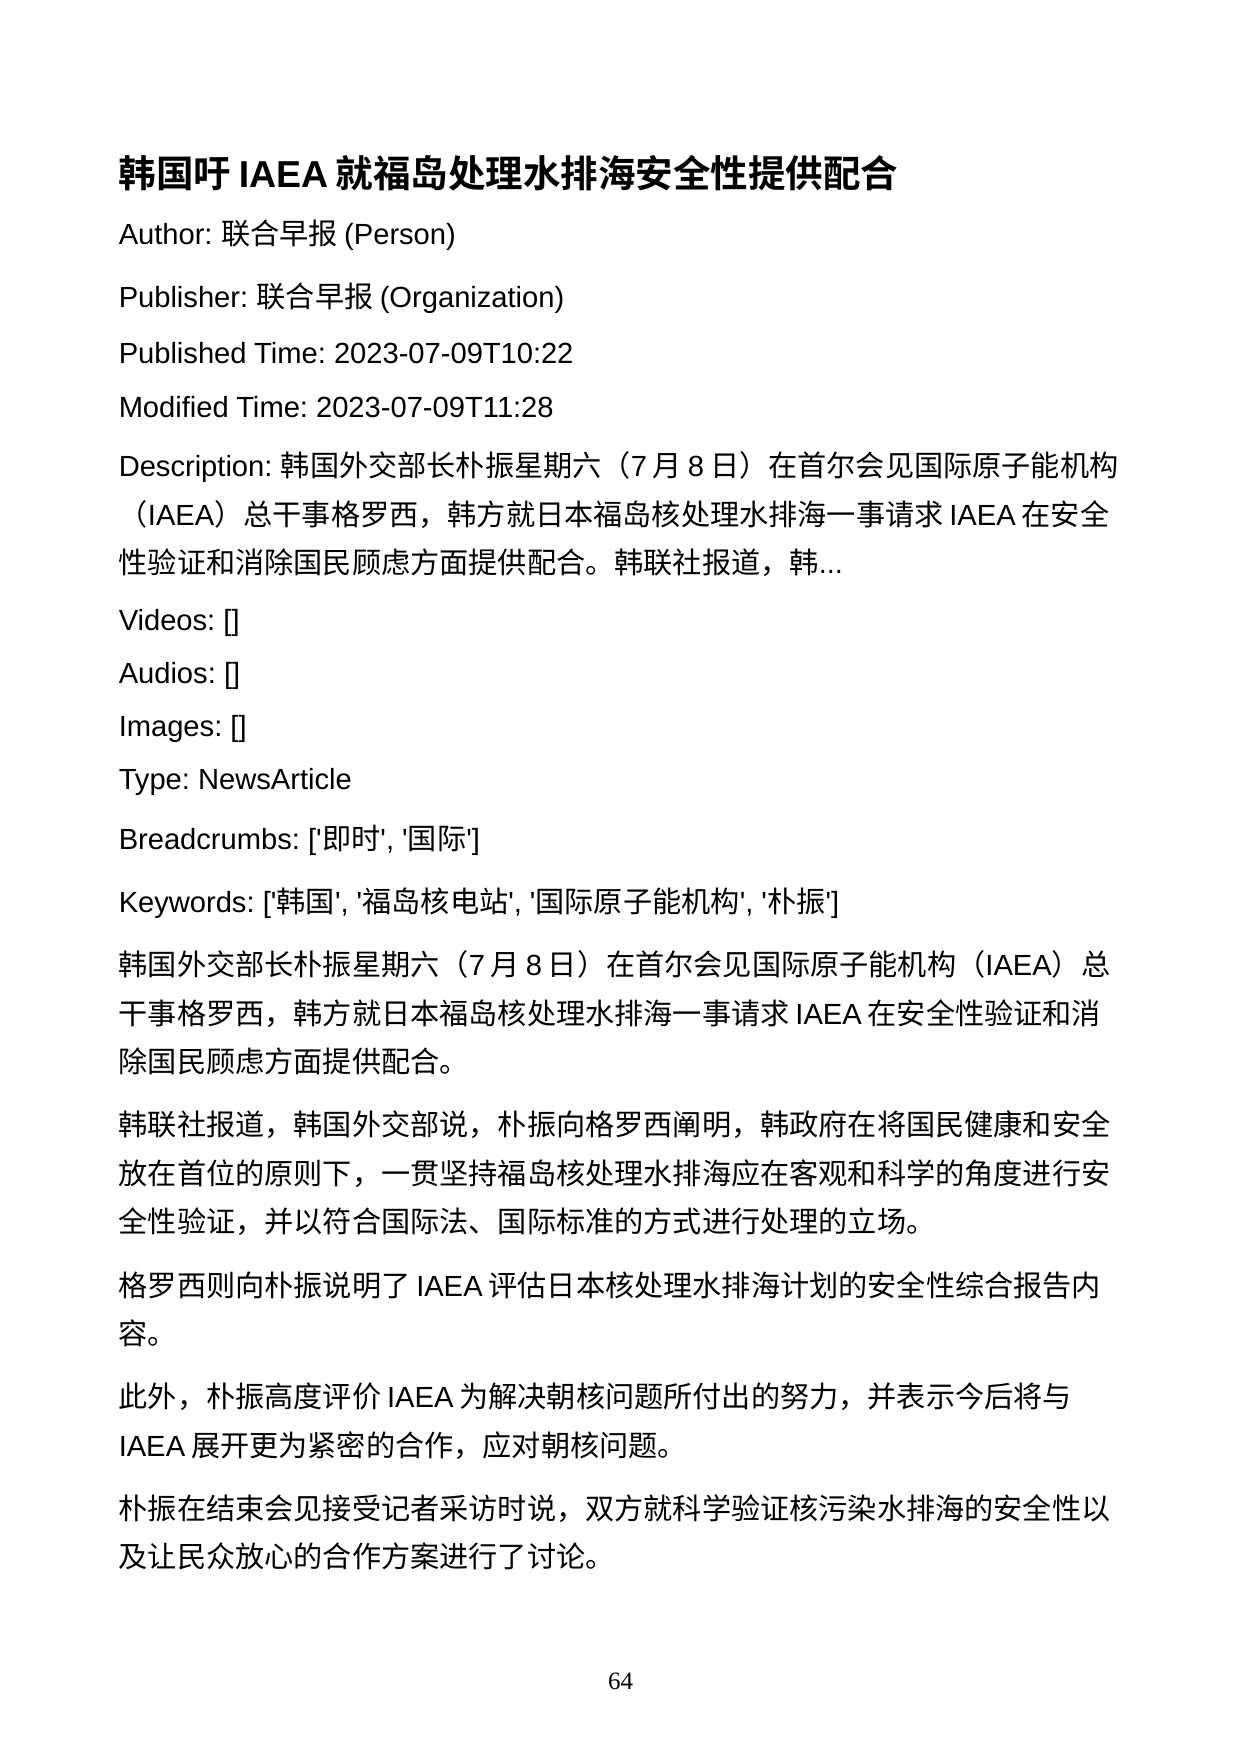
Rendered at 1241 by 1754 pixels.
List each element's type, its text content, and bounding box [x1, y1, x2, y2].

text 此外，朴振高度评价IAEA为解决朝核问题所付出的努力，并表示今后将与IAEA展开更为紧密的合作，应对朝核问题。 [118, 1374, 1122, 1465]
subtitle 韩国吁IAEA就福岛处理水排海安全性提供配合 [118, 143, 1122, 198]
text Modified Time: 2023-07-09T11:28 [118, 390, 1122, 423]
text Description: 韩国外交部长朴振星期六（7月8日）在首尔会见国际原子能机构（IAEA）总干事格罗西，韩方就日本福岛核处理水排海一事请求IAEA在安全性验证和消除国民顾虑方面提供配合。韩联社报道，韩... [118, 443, 1122, 582]
text 韩国外交部长朴振星期六（7月8日）在首尔会见国际原子能机构（IAEA）总干事格罗西，韩方就日本福岛核处理水排海一事请求IAEA在安全性验证和消除国民顾虑方面提供配合。 [118, 942, 1122, 1081]
text Breadcrumbs: ['即时', '国际'] [118, 816, 1122, 858]
text 韩联社报道，韩国外交部说，朴振向格罗西阐明，韩政府在将国民健康和安全放在首位的原则下，一贯坚持福岛核处理水排海应在客观和科学的角度进行安全性验证，并以符合国际法、国际标准的方式进行处理的立场。 [118, 1102, 1122, 1241]
text 朴振在结束会见接受记者采访时说，双方就科学验证核污染水排海的安全性以及让民众放心的合作方案进行了讨论。 [118, 1486, 1122, 1576]
text Author: 联合早报 (Person) [118, 210, 1122, 253]
text Publisher: 联合早报 (Organization) [118, 273, 1122, 316]
text Keywords: ['韩国', '福岛核电站', '国际原子能机构', '朴振'] [118, 879, 1122, 921]
text Images: [] [118, 709, 1122, 743]
text Audios: [] [118, 656, 1122, 690]
text Published Time: 2023-07-09T10:22 [118, 337, 1122, 370]
text Type: NewsArticle [118, 762, 1122, 796]
text Videos: [] [118, 603, 1122, 637]
text 格罗西则向朴振说明了IAEA评估日本核处理水排海计划的安全性综合报告内容。 [118, 1262, 1122, 1353]
